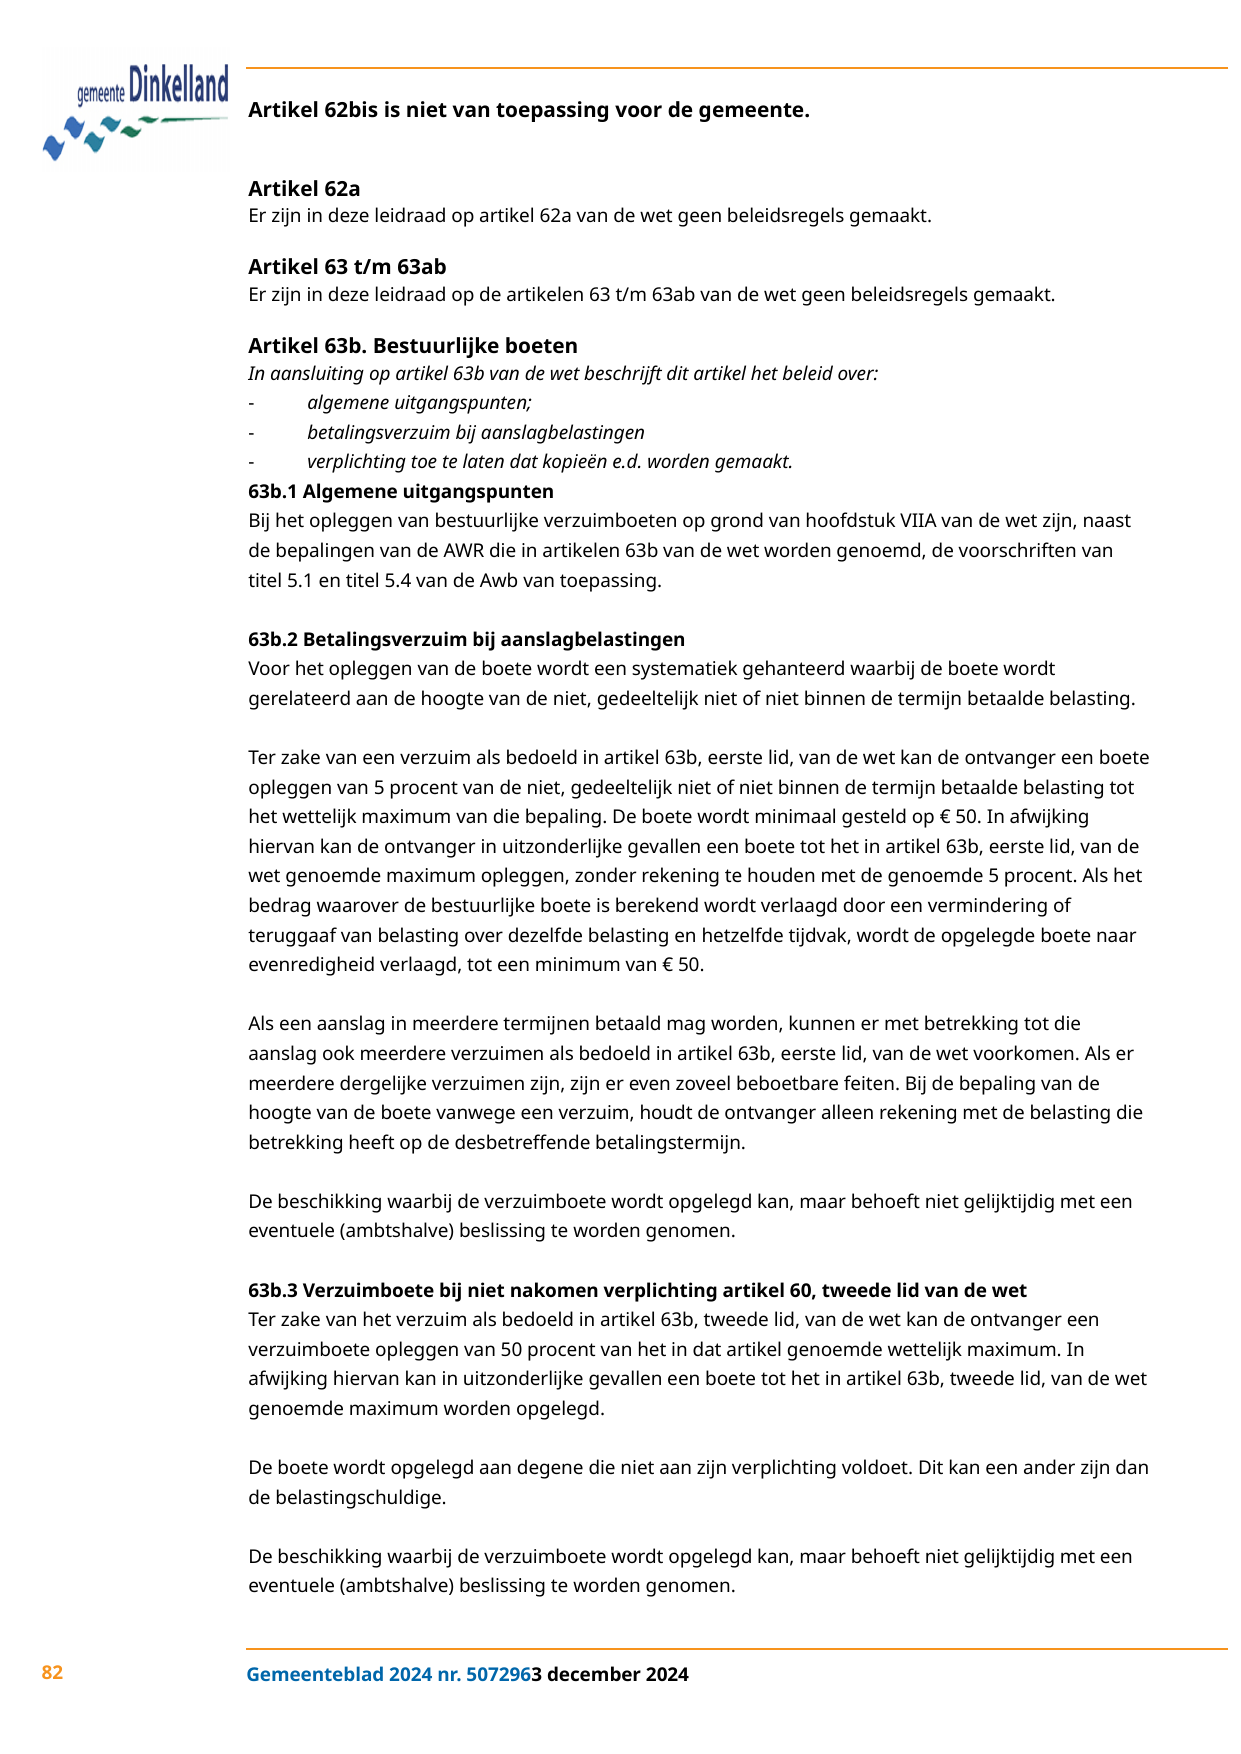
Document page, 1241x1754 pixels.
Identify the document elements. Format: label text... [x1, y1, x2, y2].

text Er zijn in deze leidraad op de artikelen 63 t/m 63ab van de wet geen beleidsregels gemaakt. [248, 281, 1152, 307]
text 63b.2 Betalingsverzuim bij aanslagbelastingen [248, 626, 1152, 652]
text Artikel 62bis is niet van toepassing voor de gemeente. [248, 95, 1152, 123]
text Bij het opleggen van bestuurlijke verzuimboeten op grond van hoofdstuk VIIA van de wet zijn, naast de bepalingen van de AWR die in artikelen 63b van de wet worden genoemd, de voorschriften van titel 5.1 en titel 5.4 van de Awb van toepassing. [248, 508, 1152, 593]
text Artikel 63 t/m 63ab [248, 252, 1152, 281]
text Ter zake van het verzuim als bedoeld in artikel 63b, tweede lid, van de wet kan de ontvanger een verzuimboete opleggen van 50 procent van het in dat artikel genoemde wettelijk maximum. In afwijking hiervan kan in uitzonderlijke gevallen een boete tot het in artikel 63b, tweede lid, van de wet genoemde maximum worden opgelegd. [248, 1306, 1152, 1421]
text Voor het opleggen van de boete wordt een systematiek gehanteerd waarbij de boete wordt gerelateerd aan de hoogte van de niet, gedeeltelijk niet of niet binnen de termijn betaalde belasting. [248, 656, 1152, 711]
text Als een aanslag in meerdere termijnen betaald mag worden, kunnen er met betrekking tot die aanslag ook meerdere verzuimen als bedoeld in artikel 63b, eerste lid, van de wet voorkomen. Als er meerdere dergelijke verzuimen zijn, zijn er even zoveel beboetbare feiten. Bij de bepaling van de hoogte van de boete vanwege een verzuim, houdt de ontvanger alleen rekening met de belasting die betrekking heeft op de desbetreffende betalingstermijn. [248, 1011, 1152, 1155]
text De beschikking waarbij de verzuimboete wordt opgelegd kan, maar behoeft niet gelijktijdig met een eventuele (ambtshalve) beslissing te worden genomen. [248, 1543, 1152, 1598]
text Er zijn in deze leidraad op artikel 62a van de wet geen beleidsregels gemaakt. [248, 202, 1152, 228]
text De boete wordt opgelegd aan degene die niet aan zijn verplichting voldoet. Dit kan een ander zijn dan de belastingschuldige. [248, 1454, 1152, 1510]
text In aansluiting op artikel 63b van de wet beschrijft dit artikel het beleid over: [248, 360, 1152, 386]
text 63b.3 Verzuimboete bij niet nakomen verplichting artikel 60, tweede lid van de wet [248, 1277, 1152, 1303]
list betalingsverzuim bij aanslagbelastingen [248, 419, 1152, 445]
list algemene uitgangspunten; [248, 389, 1152, 415]
list verplichting toe te laten dat kopieën e.d. worden gemaakt. [248, 448, 1152, 474]
text Artikel 62a [248, 174, 1152, 202]
picture [41, 47, 231, 172]
text 63b.1 Algemene uitgangspunten [248, 478, 1152, 504]
text Ter zake van een verzuim als bedoeld in artikel 63b, eerste lid, van de wet kan de ontvanger een boete opleggen van 5 procent van de niet, gedeeltelijk niet of niet binnen de termijn betaalde belasting tot het wettelijk maximum van die bepaling. De boete wordt minimaal gesteld op € 50. In afwijking hiervan kan de ontvanger in uitzonderlijke gevallen een boete tot het in artikel 63b, eerste lid, van de wet genoemde maximum opleggen, zonder rekening te houden met de genoemde 5 procent. Als het bedrag waarover de bestuurlijke boete is berekend wordt verlaagd door een vermindering of teruggaaf van belasting over dezelfde belasting en hetzelfde tijdvak, wordt de opgelegde boete naar evenredigheid verlaagd, tot een minimum van € 50. [248, 744, 1152, 977]
text De beschikking waarbij de verzuimboete wordt opgelegd kan, maar behoeft niet gelijktijdig met een eventuele (ambtshalve) beslissing te worden genomen. [248, 1188, 1152, 1243]
text Artikel 63b. Bestuurlijke boeten [248, 331, 1152, 360]
